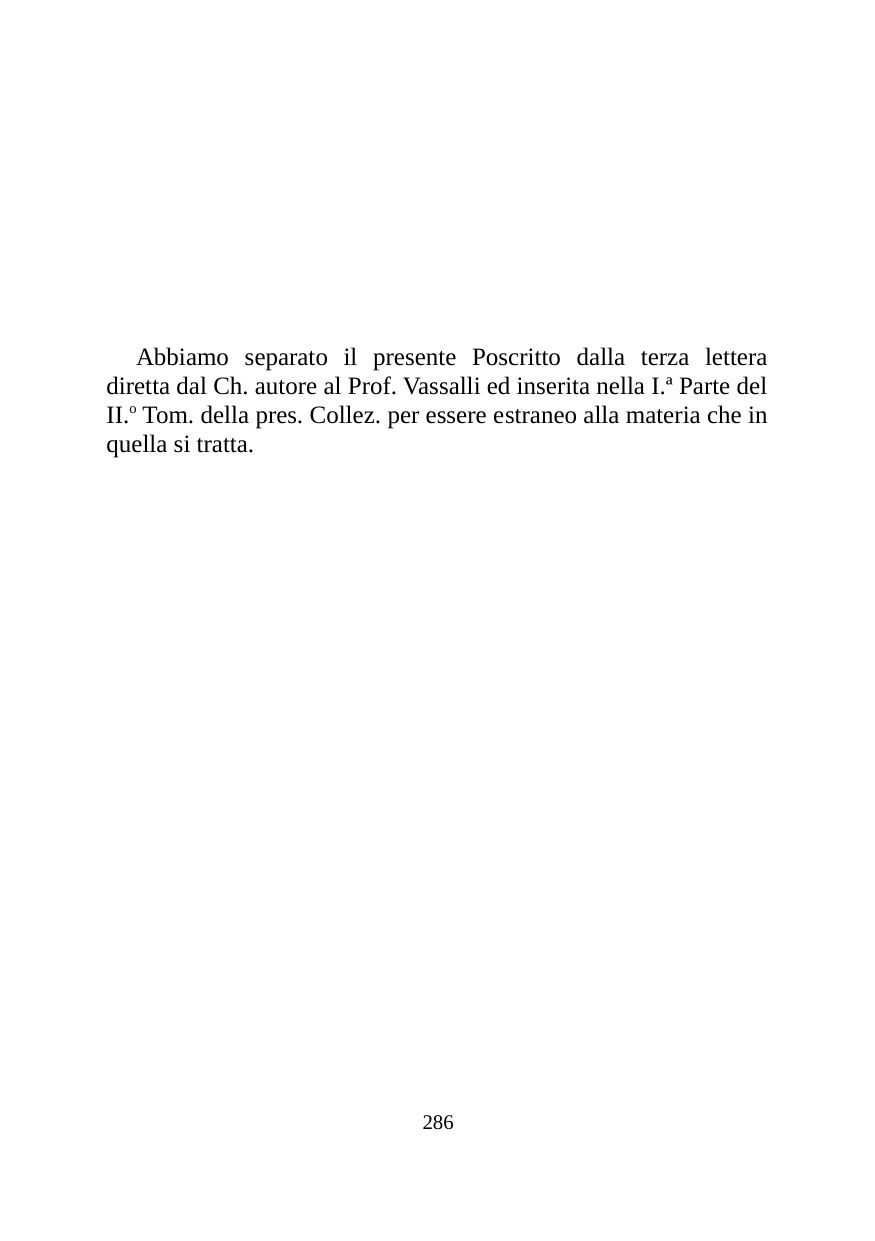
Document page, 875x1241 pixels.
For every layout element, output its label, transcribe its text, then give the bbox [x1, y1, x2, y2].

text Abbiamo separato il presente Poscritto dalla terza lettera diretta dal Ch. autore al Prof. Vassalli ed inserita nella I.ª Parte del II.o Tom. della pres. Collez. per essere estraneo alla materia che in quella si tratta. [106, 342, 768, 457]
